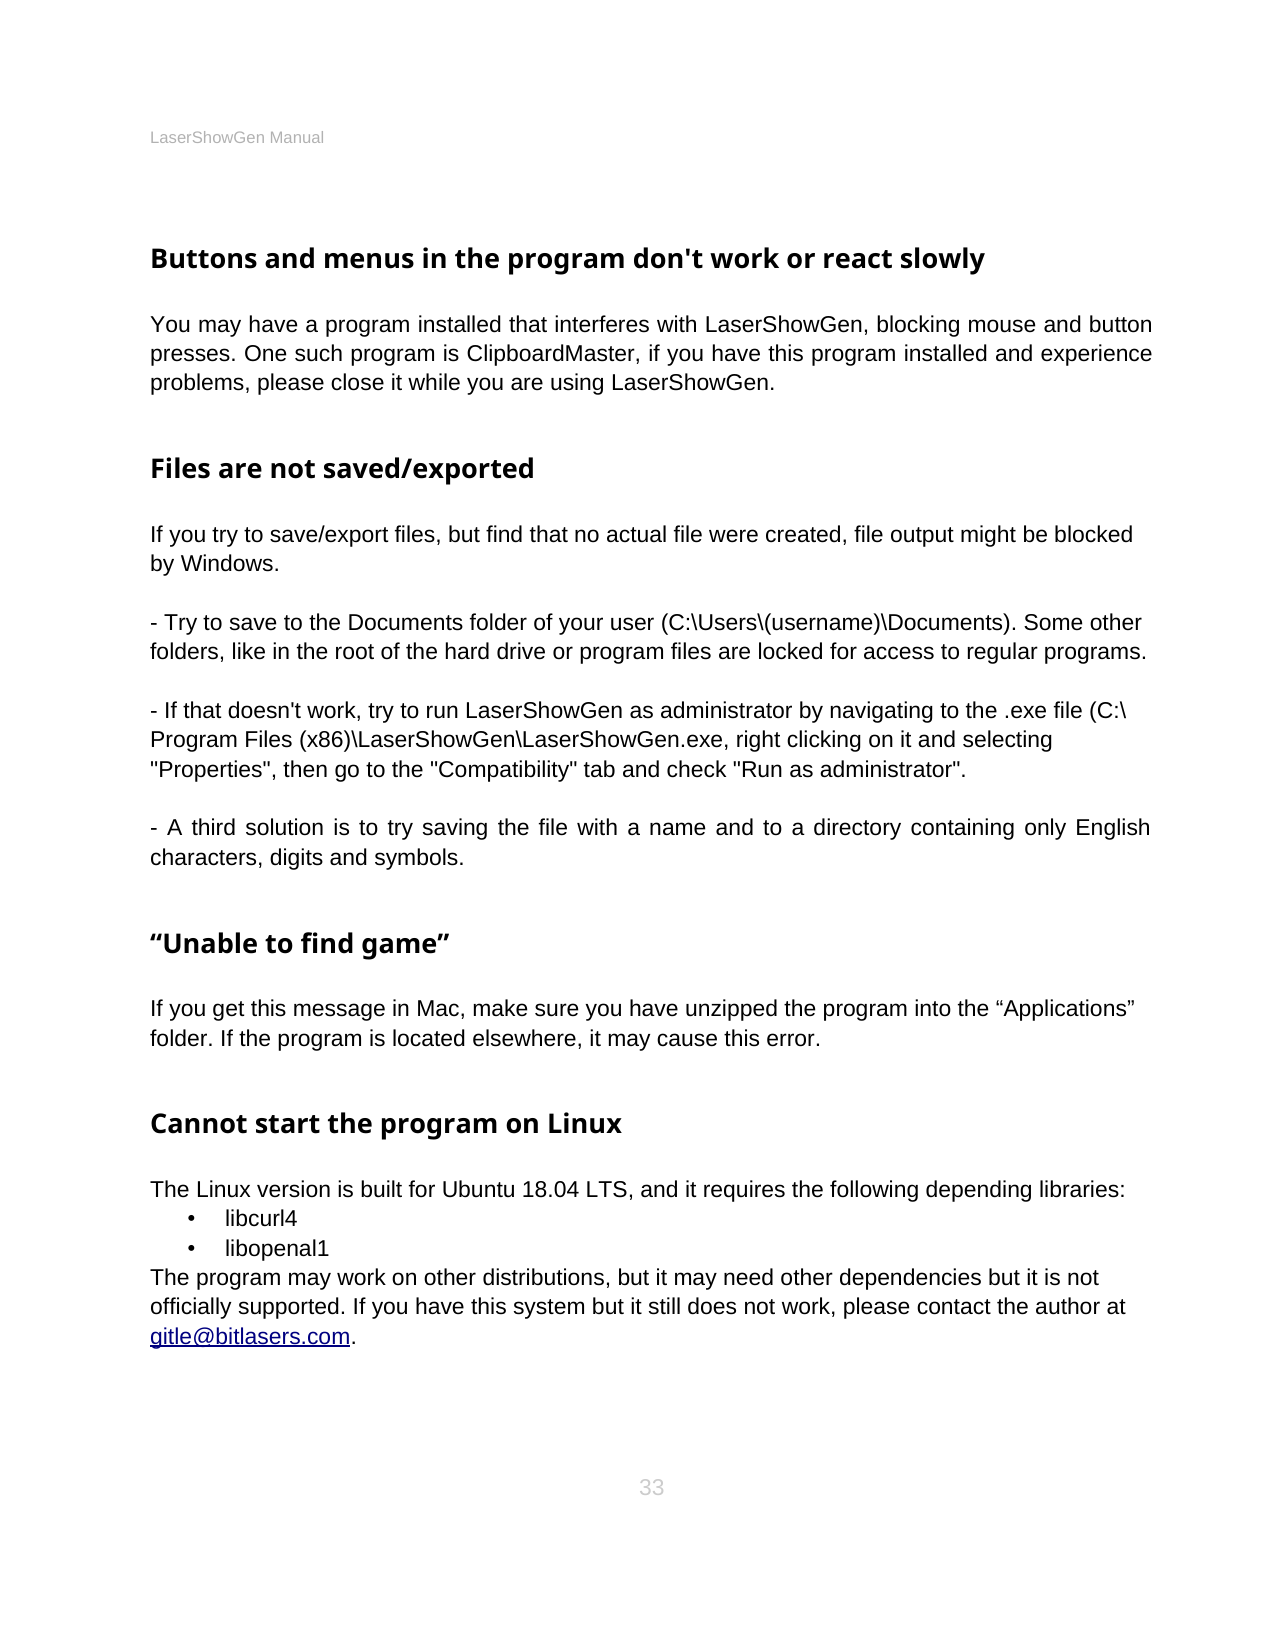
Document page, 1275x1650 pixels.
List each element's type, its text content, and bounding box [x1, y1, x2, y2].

subtitle Buttons and menus in the program don't work or react slowly [150, 239, 1153, 276]
subtitle Files are not saved/exported [150, 449, 1153, 486]
text If you get this message in Mac, make sure you have unzipped the program into the “Applications” folder. If the program is located elsewhere, it may cause this error. [150, 996, 1153, 1051]
list libopenal1 [187, 1235, 1153, 1261]
text If you try to save/export files, but find that no actual file were created, file output might be blocked by Windows. - Try to save to the Documents folder of your user (C:\Users\(username)\Documents). Some other folders, like in the root of the hard drive or program files are locked for access to regular programs. - If that doesn't work, try to run LaserShowGen as administrator by navigating to the .exe file (C:\Program Files (x86)\LaserShowGen\LaserShowGen.exe, right clicking on it and selecting "Properties", then go to the "Compatibility" tab and check "Run as administrator". [150, 521, 1153, 782]
list libcurl4 [187, 1206, 1153, 1232]
text - A third solution is to try saving the file with a name and to a directory containing only English characters, digits and symbols. [150, 815, 1153, 870]
text The program may work on other distributions, but it may need other dependencies but it is not officially supported. If you have this system but it still does not work, please contact the author at gitle@bitlasers.com. [150, 1265, 1153, 1349]
subtitle “Unable to find game” [150, 924, 1153, 961]
text The Linux version is built for Ubuntu 18.04 LTS, and it requires the following depending libraries: [150, 1177, 1153, 1202]
subtitle Cannot start the program on Linux [150, 1105, 1153, 1142]
text You may have a program installed that interferes with LaserShowGen, blocking mouse and button presses. One such program is ClipboardMaster, if you have this program installed and experience problems, please close it while you are using LaserShowGen. [150, 311, 1153, 396]
